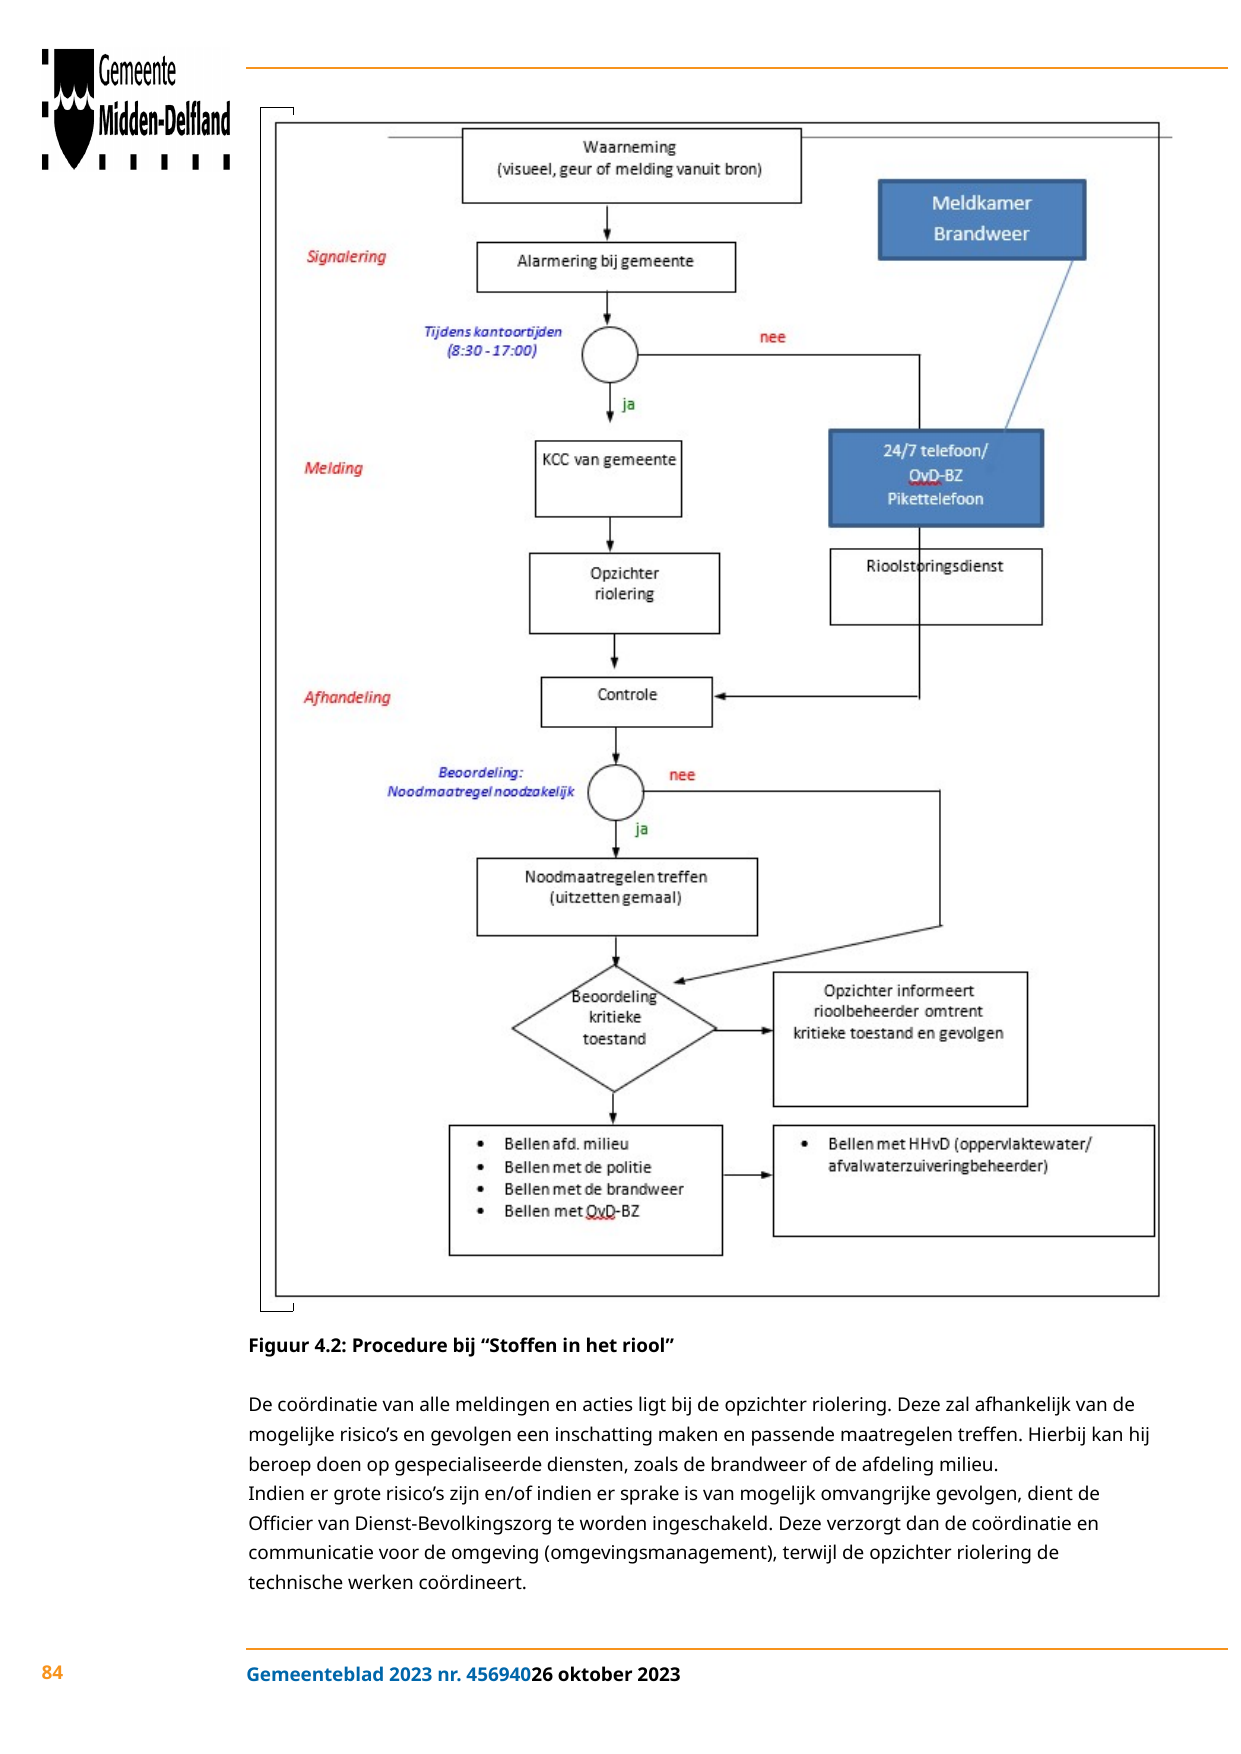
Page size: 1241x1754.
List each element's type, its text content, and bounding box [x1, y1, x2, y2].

picture [41, 47, 231, 172]
text Indien er grote risico’s zijn en/of indien er sprake is van mogelijk omvangrijke gevolgen, dient de Officier van Dienst-Bevolkingszorg te worden ingeschakeld. Deze verzorgt dan de coördinatie en communicatie voor de omgeving (omgevingsmanagement), terwijl de opzichter riolering de technische werken coördineert. [248, 1480, 1152, 1595]
text De coördinatie van alle meldingen en acties ligt bij de opzichter riolering. Deze zal afhankelijk van de mogelijke risico’s en gevolgen een inschatting maken en passende maatregelen treffen. Hierbij kan hij beroep doen op gespecialiseerde diensten, zoals de brandweer of de afdeling milieu. [248, 1392, 1152, 1477]
picture [268, 115, 1173, 1303]
text Figuur 4.2: Procedure bij “Stoffen in het riool” [248, 1332, 1152, 1358]
